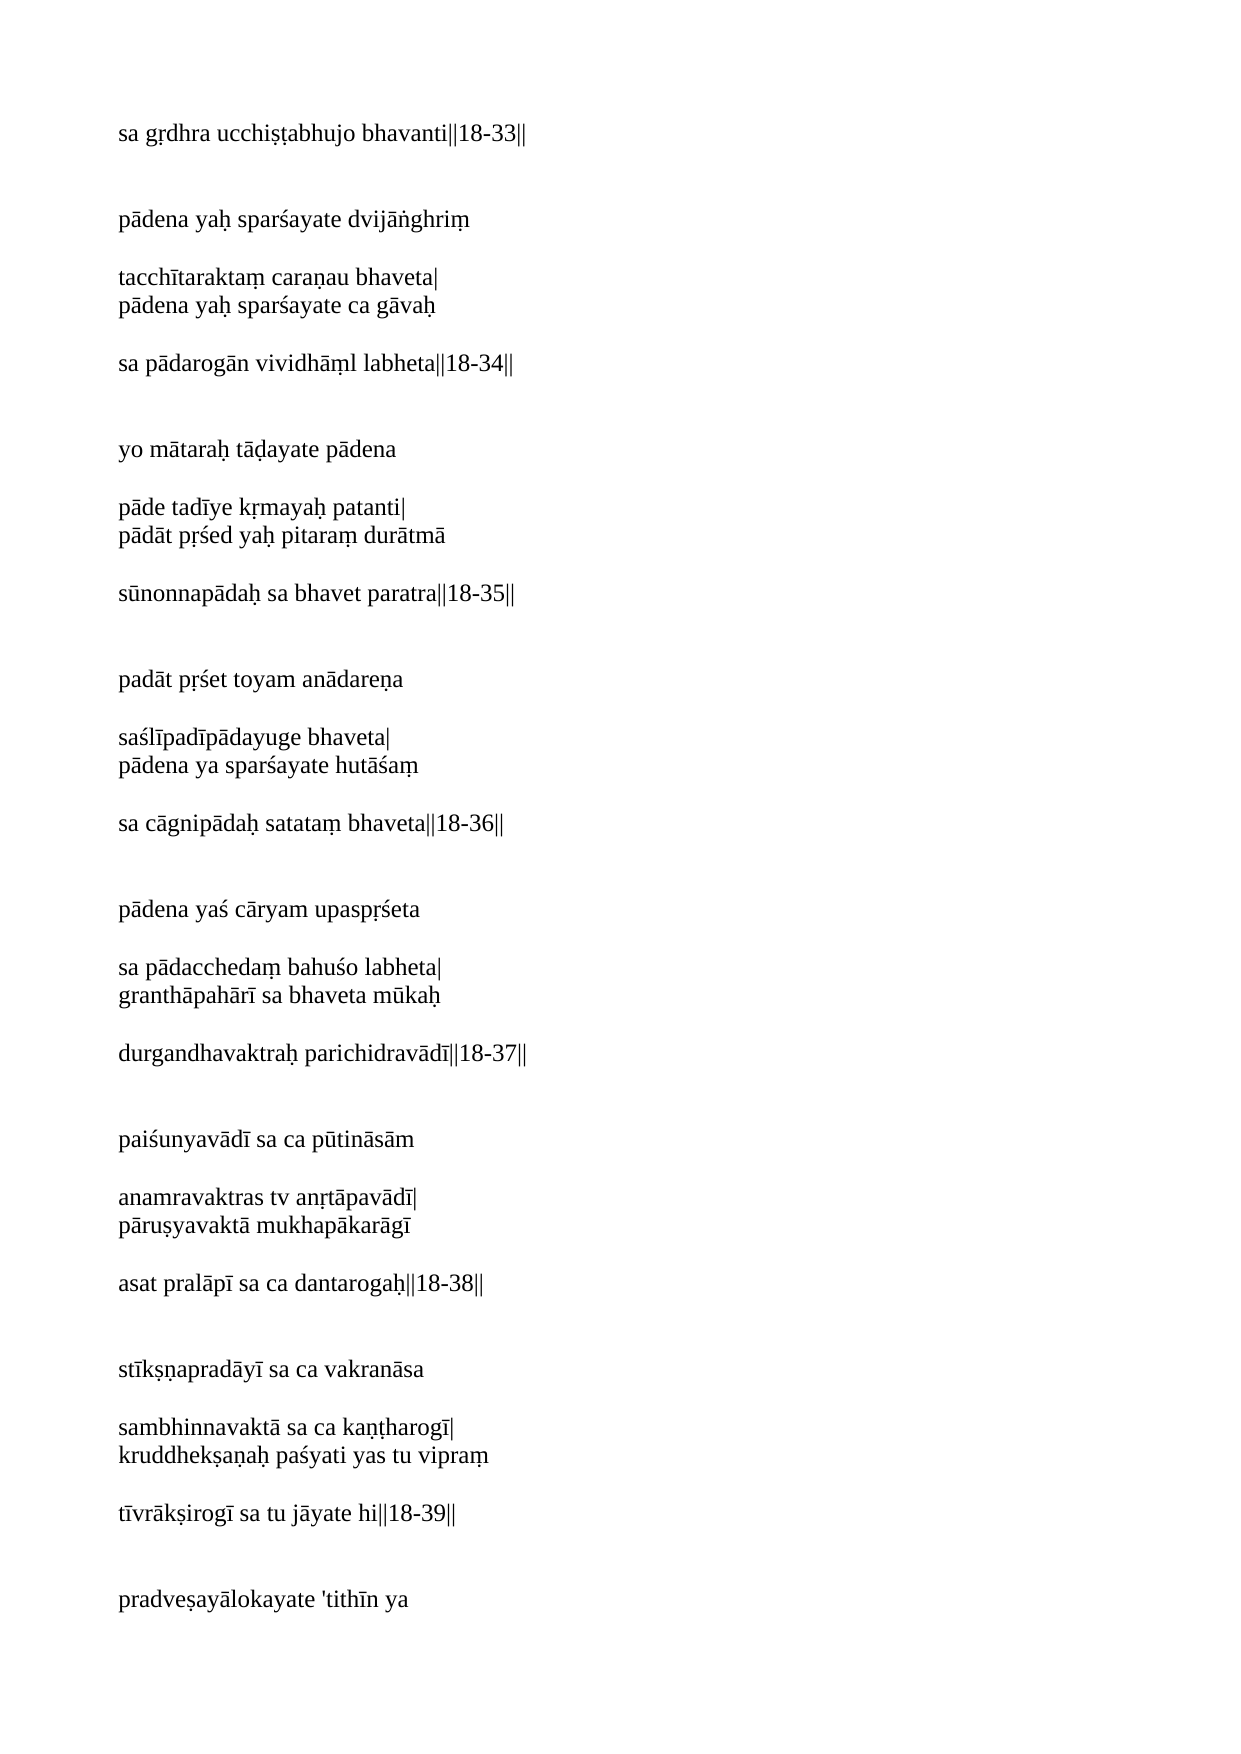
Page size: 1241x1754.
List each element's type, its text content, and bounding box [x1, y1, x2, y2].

text pādena ya sparśayate hutāśaṃ [118, 751, 1122, 779]
text padāt pṛśet toyam anādareṇa [118, 664, 1122, 693]
text paiśunyavādī sa ca pūtināsām [118, 1124, 1122, 1153]
text granthāpahārī sa bhaveta mūkaḥ [118, 981, 1122, 1009]
text pādena yaḥ sparśayate ca gāvaḥ [118, 291, 1122, 319]
text sa cāgnipādaḥ satataṃ bhaveta||18-36|| [118, 808, 1122, 837]
text pradveṣayālokayate 'tithīn ya [118, 1584, 1122, 1613]
text yo mātaraḥ tāḍayate pādena [118, 434, 1122, 463]
text pādena yaś cāryam upaspṛśeta [118, 894, 1122, 923]
text stīkṣṇapradāyī sa ca vakranāsa [118, 1354, 1122, 1383]
text saślīpadīpādayuge bhaveta| [118, 722, 1122, 751]
text pādena yaḥ sparśayate dvijāṅghriṃ [118, 204, 1122, 233]
text asat pralāpī sa ca dantarogaḥ||18-38|| [118, 1268, 1122, 1297]
text sa pādarogān vividhāṃl labheta||18-34|| [118, 348, 1122, 377]
text sa gṛdhra ucchiṣṭabhujo bhavanti||18-33|| [118, 118, 1122, 147]
text tacchītaraktaṃ caraṇau bhaveta| [118, 262, 1122, 291]
text kruddhekṣaṇaḥ paśyati yas tu vipraṃ [118, 1441, 1122, 1469]
text pādāt pṛśed yaḥ pitaraṃ durātmā [118, 521, 1122, 549]
text pāruṣyavaktā mukhapākarāgī [118, 1211, 1122, 1239]
text pāde tadīye kṛmayaḥ patanti| [118, 492, 1122, 521]
text durgandhavaktraḥ parichidravādī||18-37|| [118, 1038, 1122, 1067]
text sa pādacchedaṃ bahuśo labheta| [118, 952, 1122, 981]
text sūnonnapādaḥ sa bhavet paratra||18-35|| [118, 578, 1122, 607]
text sambhinnavaktā sa ca kaṇṭharogī| [118, 1412, 1122, 1441]
text anamravaktras tv anṛtāpavādī| [118, 1182, 1122, 1211]
text tīvrākṣirogī sa tu jāyate hi||18-39|| [118, 1498, 1122, 1527]
